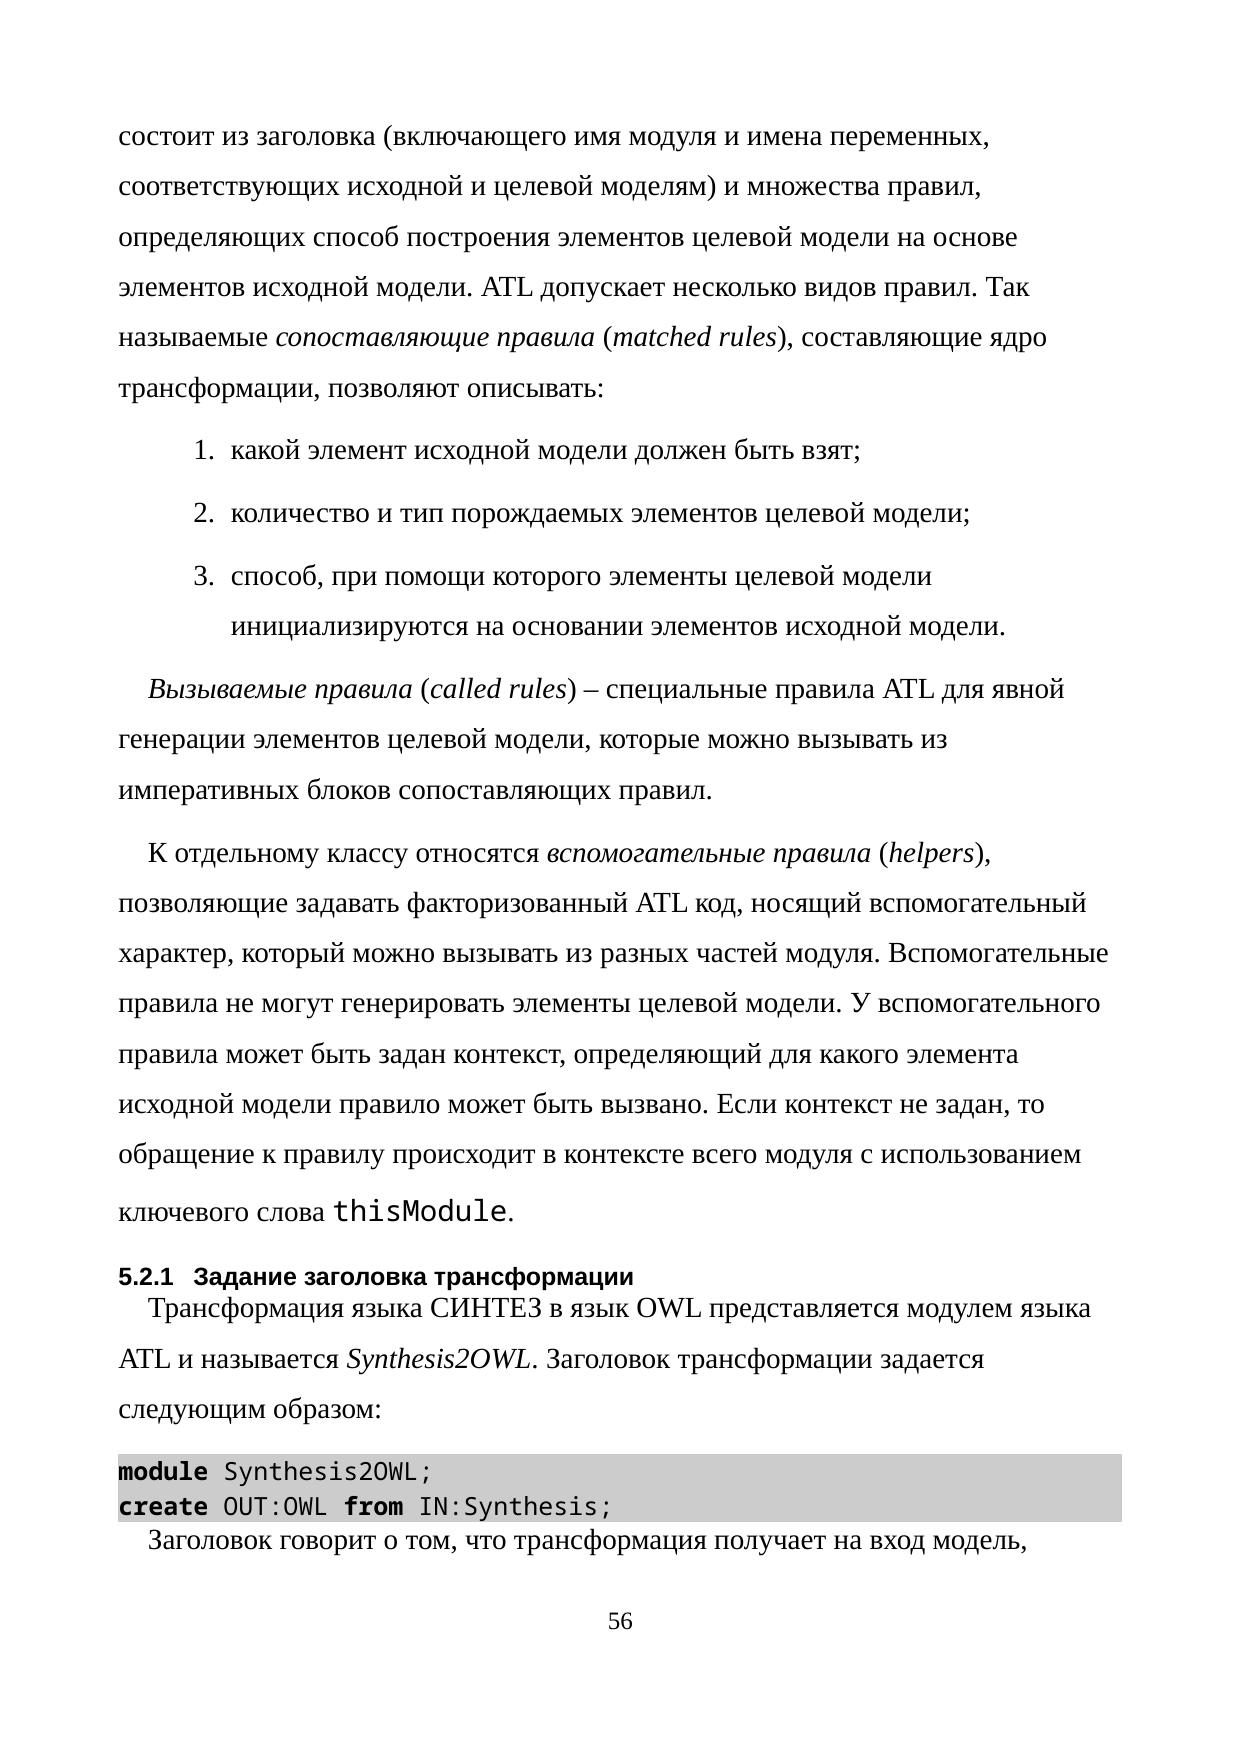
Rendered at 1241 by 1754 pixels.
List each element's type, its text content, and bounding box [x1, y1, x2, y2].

text состоит из заголовка (включающего имя модуля и имена переменных, соответствующих исходной и целевой моделям) и множества правил, определяющих способ построения элементов целевой модели на основе элементов исходной модели. ATL допускает несколько видов правил. Так называемые сопоставляющие правила (matched rules), составляющие ядро трансформации, позволяют описывать: [118, 118, 1122, 403]
subtitle Задание заголовка трансформации [118, 1262, 1122, 1291]
list какой элемент исходной модели должен быть взят; [193, 432, 1122, 466]
text Трансформация языка СИНТЕЗ в язык OWL представляется модулем языка ATL и называется Synthesis2OWL. Заголовок трансформации задается следующим образом: [118, 1291, 1122, 1425]
list количество и тип порождаемых элементов целевой модели; [193, 495, 1122, 529]
text К отдельному классу относятся вспомогательные правила (helpers), позволяющие задавать факторизованный ATL код, носящий вспомогательный характер, который можно вызывать из разных частей модуля. Вспомогательные правила не могут генерировать элементы целевой модели. У вспомогательного правила может быть задан контекст, определяющий для какого элемента исходной модели правило может быть вызвано. Если контекст не задан, то обращение к правилу происходит в контексте всего модуля с использованием ключевого слова thisModule. [118, 835, 1122, 1229]
text module Synthesis2OWL; create OUT:OWL from IN:Synthesis; [118, 1454, 1122, 1522]
text Вызываемые правила (called rules) – специальные правила ATL для явной генерации элементов целевой модели, которые можно вызывать из императивных блоков сопоставляющих правил. [118, 671, 1122, 805]
text Заголовок говорит о том, что трансформация получает на вход модель, [118, 1522, 1122, 1556]
list способ, при помощи которого элементы целевой модели инициализируются на основании элементов исходной модели. [193, 558, 1122, 642]
